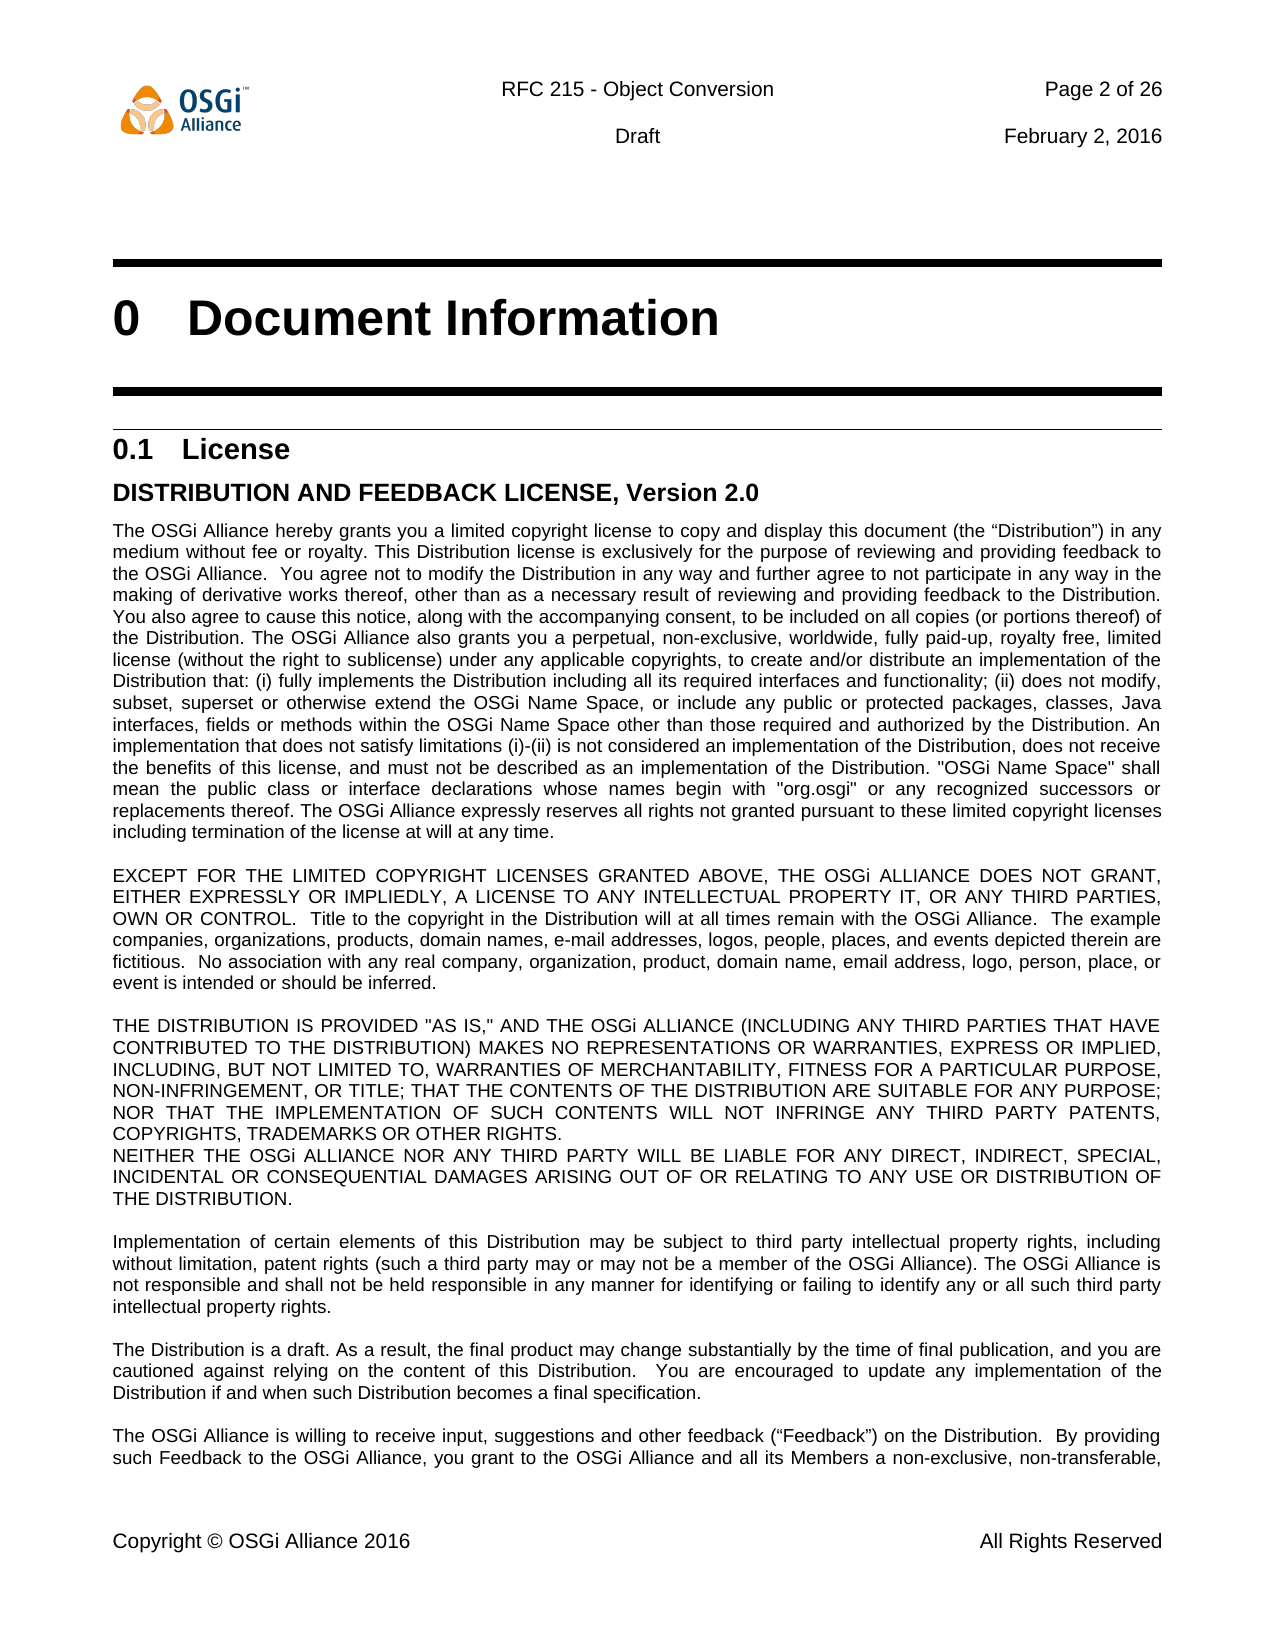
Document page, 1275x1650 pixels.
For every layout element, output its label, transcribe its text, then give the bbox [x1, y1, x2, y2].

text DISTRIBUTION AND FEEDBACK LICENSE, Version 2.0 [112, 478, 1162, 507]
text THE DISTRIBUTION IS PROVIDED "AS IS," AND THE OSGi ALLIANCE (INCLUDING ANY THIRD PARTIES THAT HAVE CONTRIBUTED TO THE DISTRIBUTION) MAKES NO REPRESENTATIONS OR WARRANTIES, EXPRESS OR IMPLIED, INCLUDING, BUT NOT LIMITED TO, WARRANTIES OF MERCHANTABILITY, FITNESS FOR A PARTICULAR PURPOSE, NON-INFRINGEMENT, OR TITLE; THAT THE CONTENTS OF THE DISTRIBUTION ARE SUITABLE FOR ANY PURPOSE; NOR THAT THE IMPLEMENTATION OF SUCH CONTENTS WILL NOT INFRINGE ANY THIRD PARTY PATENTS, COPYRIGHTS, TRADEMARKS OR OTHER RIGHTS. [112, 1015, 1162, 1145]
text The OSGi Alliance hereby grants you a limited copyright license to copy and display this document (the “Distribution”) in any medium without fee or royalty. This Distribution license is exclusively for the purpose of reviewing and providing feedback to the OSGi Alliance. You agree not to modify the Distribution in any way and further agree to not participate in any way in the making of derivative works thereof, other than as a necessary result of reviewing and providing feedback to the Distribution. You also agree to cause this notice, along with the accompanying consent, to be included on all copies (or portions thereof) of the Distribution. The OSGi Alliance also grants you a perpetual, non-exclusive, worldwide, fully paid-up, royalty free, limited license (without the right to sublicense) under any applicable copyrights, to create and/or distribute an implementation of the Distribution that: (i) fully implements the Distribution including all its required interfaces and functionality; (ii) does not modify, subset, superset or otherwise extend the OSGi Name Space, or include any public or protected packages, classes, Java interfaces, fields or methods within the OSGi Name Space other than those required and authorized by the Distribution. An implementation that does not satisfy limitations (i)-(ii) is not considered an implementation of the Distribution, does not receive the benefits of this license, and must not be described as an implementation of the Distribution. "OSGi Name Space" shall mean the public class or interface declarations whose names begin with "org.osgi" or any recognized successors or replacements thereof. The OSGi Alliance expressly reserves all rights not granted pursuant to these limited copyright licenses including termination of the license at will at any time. [112, 519, 1162, 843]
text NEITHER THE OSGi ALLIANCE NOR ANY THIRD PARTY WILL BE LIABLE FOR ANY DIRECT, INDIRECT, SPECIAL, INCIDENTAL OR CONSEQUENTIAL DAMAGES ARISING OUT OF OR RELATING TO ANY USE OR DISTRIBUTION OF THE DISTRIBUTION. [112, 1145, 1162, 1209]
subtitle Document Information [112, 260, 1162, 396]
text The Distribution is a draft. As a result, the final product may change substantially by the time of final publication, and you are cautioned against relying on the content of this Distribution. You are encouraged to update any implementation of the Distribution if and when such Distribution becomes a final specification. [112, 1339, 1162, 1403]
text The OSGi Alliance is willing to receive input, suggestions and other feedback (“Feedback”) on the Distribution. By providing such Feedback to the OSGi Alliance, you grant to the OSGi Alliance and all its Members a non-exclusive, non-transferable, [112, 1425, 1162, 1468]
text Implementation of certain elements of this Distribution may be subject to third party intellectual property rights, including without limitation, patent rights (such a third party may or may not be a member of the OSGi Alliance). The OSGi Alliance is not responsible and shall not be held responsible in any manner for identifying or failing to identify any or all such third party intellectual property rights. [112, 1231, 1162, 1317]
picture [113, 78, 257, 142]
subtitle License [112, 430, 1162, 466]
text EXCEPT FOR THE LIMITED COPYRIGHT LICENSES GRANTED ABOVE, THE OSGi ALLIANCE DOES NOT GRANT, EITHER EXPRESSLY OR IMPLIEDLY, A LICENSE TO ANY INTELLECTUAL PROPERTY IT, OR ANY THIRD PARTIES, OWN OR CONTROL. Title to the copyright in the Distribution will at all times remain with the OSGi Alliance. The example companies, organizations, products, domain names, e-mail addresses, logos, people, places, and events depicted therein are fictitious. No association with any real company, organization, product, domain name, email address, logo, person, place, or event is intended or should be inferred. [112, 864, 1162, 994]
